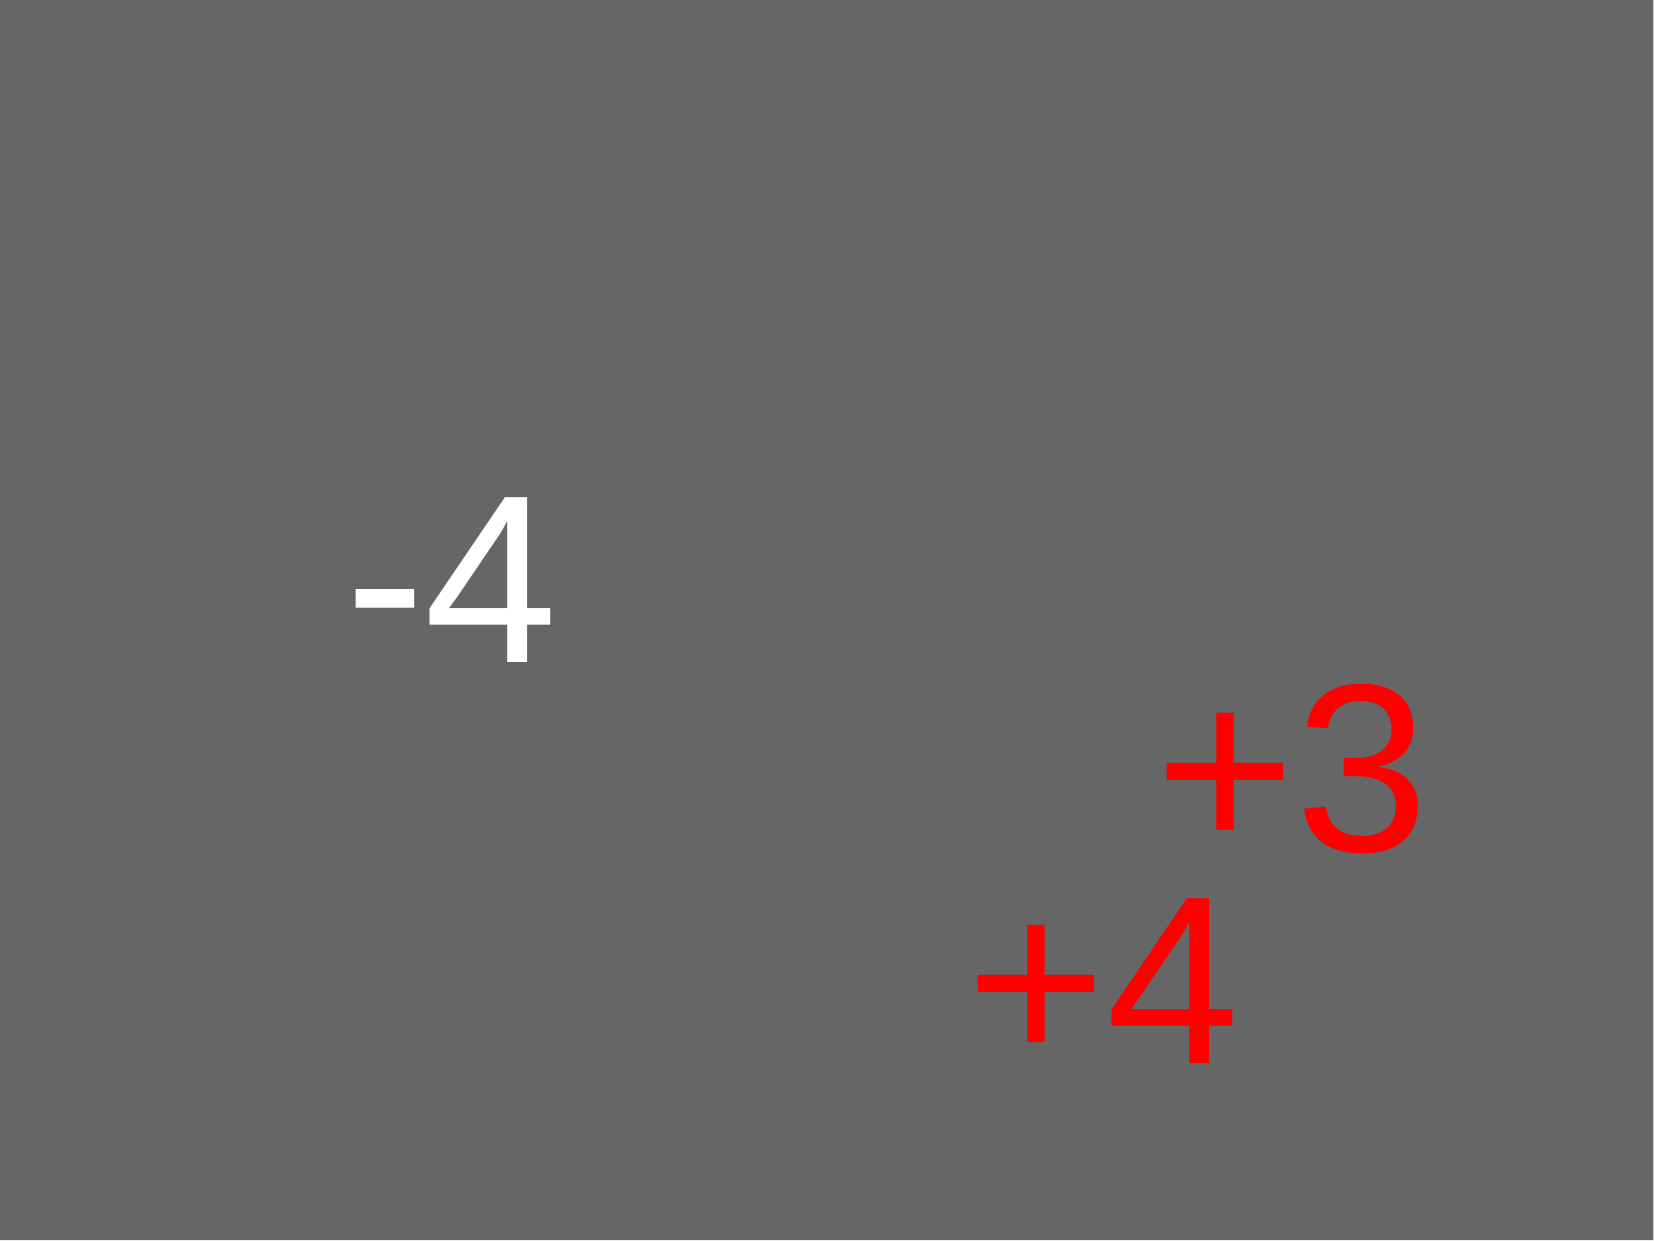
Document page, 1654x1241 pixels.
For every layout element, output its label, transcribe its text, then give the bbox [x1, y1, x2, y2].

text_box +3 [1140, 627, 1477, 910]
text_box -4 [330, 438, 667, 721]
text_box [0, 0, 1654, 1241]
text_box +4 [951, 839, 1288, 1123]
